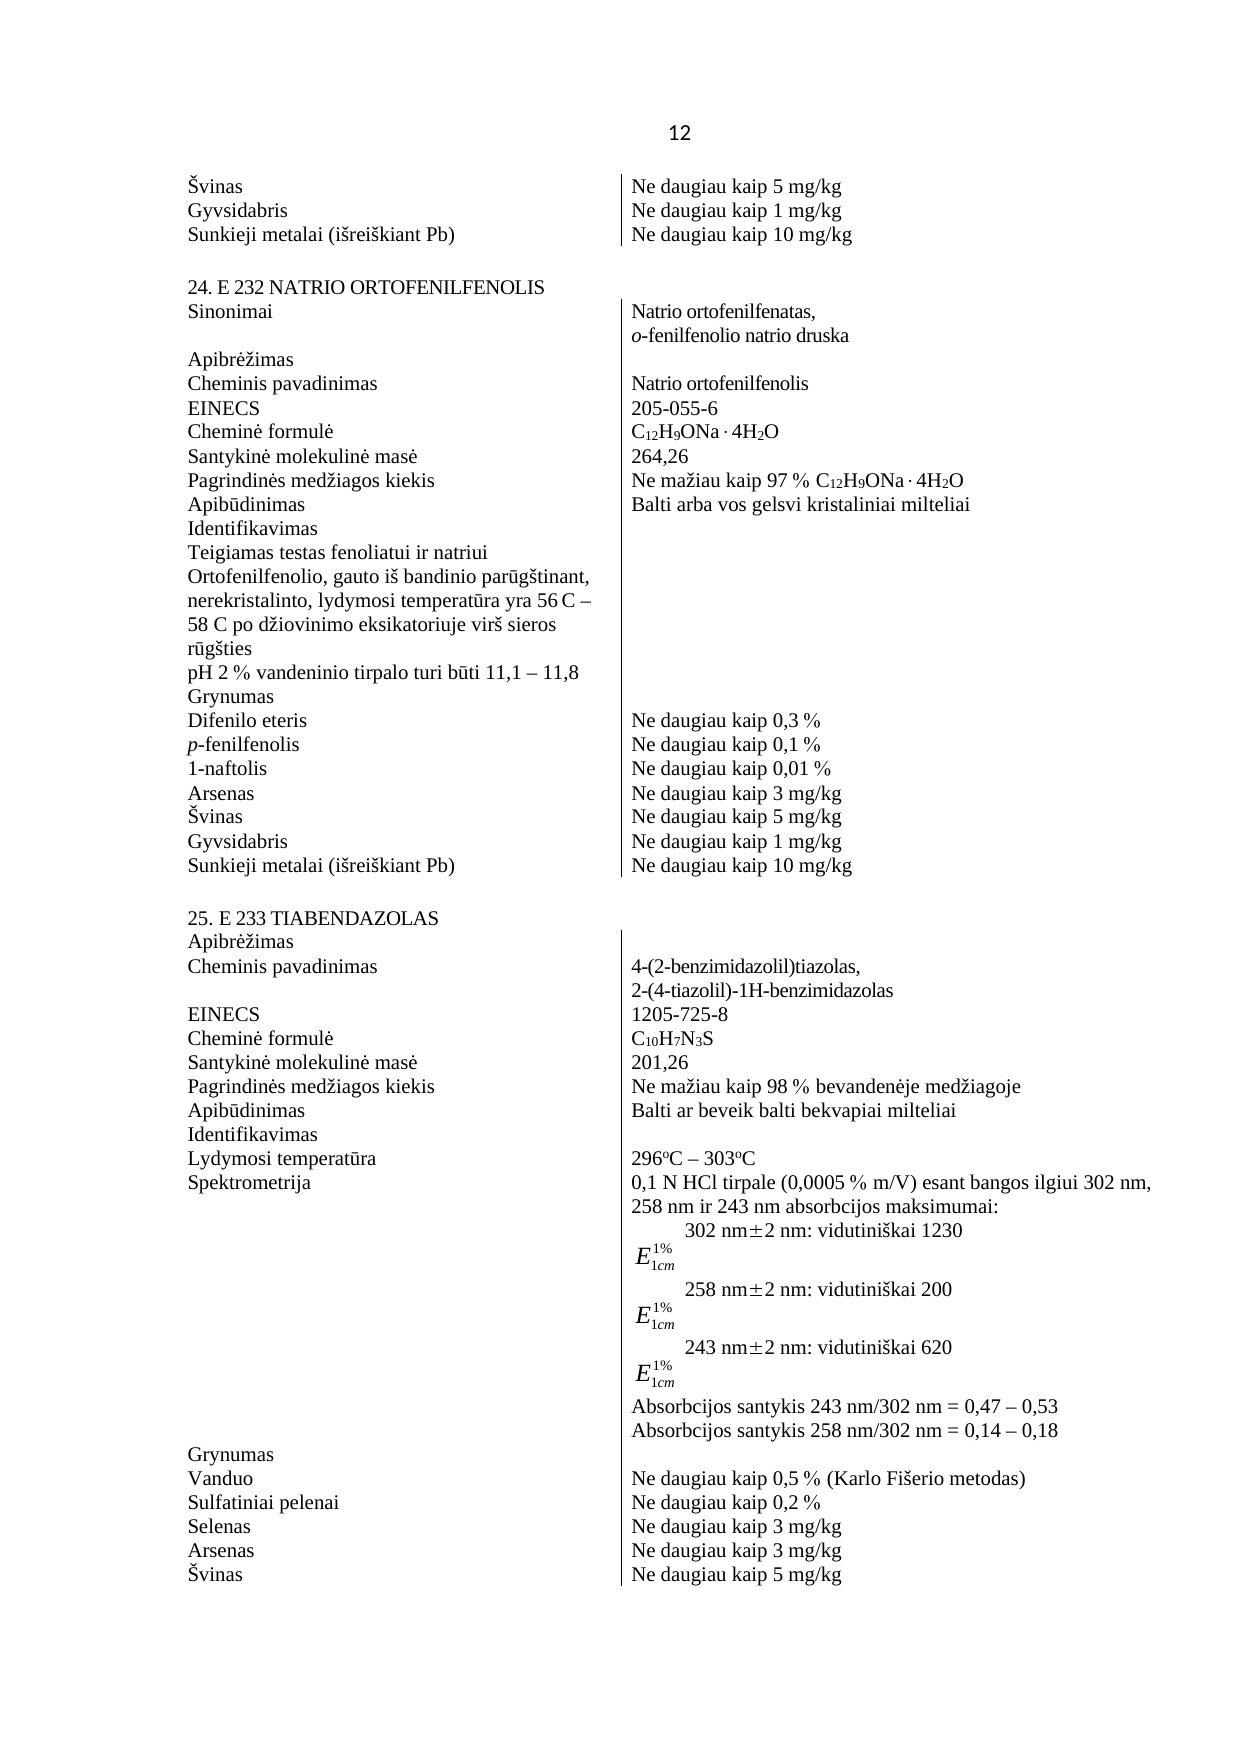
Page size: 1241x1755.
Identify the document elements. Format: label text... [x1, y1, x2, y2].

table_cell Ortofenilfenolio, gauto iš bandinio parūgštinant, nerekristalinto, lydymosi temperatūra yra 56 C – 58 C po džiovinimo eksikatoriuje virš sieros rūgšties [177, 564, 621, 660]
table_cell Švinas [177, 1562, 621, 1586]
table_cell Ne daugiau kaip 1 mg/kg [622, 198, 1181, 222]
table_cell 4-(2-benzimidazolil)tiazolas, 2-(4-tiazolil)-1H-benzimidazolas [622, 954, 1181, 1002]
table_cell Ne daugiau kaip 0,5  (Karlo Fišerio metodas) [622, 1466, 1181, 1490]
table_cell Santykinė molekulinė masė [177, 1050, 621, 1074]
table_cell Difenilo eteris [177, 708, 621, 732]
table_cell Pagrindinės medžiagos kiekis [177, 1074, 621, 1098]
table_cell Identifikavimas [177, 1122, 621, 1146]
table_cell Santykinė molekulinė masė [177, 444, 621, 468]
table_cell 205-055-6 [622, 395, 1181, 419]
table_cell 296oC – 303oC [622, 1146, 1181, 1170]
table_cell p-fenilfenolis [177, 732, 621, 756]
table_cell Sunkieji metalai (išreiškiant Pb) [177, 222, 621, 246]
table_cell Švinas [177, 805, 621, 828]
table_cell Natrio ortofenilfenolis [622, 371, 1181, 395]
table_cell [622, 684, 1181, 708]
table_cell C10H7N3S [622, 1026, 1181, 1050]
table_cell Ne daugiau kaip 0,1  [622, 732, 1181, 756]
table_cell Ne daugiau kaip 3 mg/kg [622, 780, 1181, 804]
table_header 24. E 232 NATRIO ORTOFENILFENOLIS [177, 275, 1181, 299]
table_cell Sinonimai [177, 299, 621, 347]
table_cell Balti ar beveik balti bekvapiai milteliai [622, 1098, 1181, 1122]
table_cell Cheminė formulė [177, 1026, 621, 1050]
table_cell Arsenas [177, 1538, 621, 1562]
table_cell Ne daugiau kaip 5 mg/kg [622, 805, 1181, 828]
table_cell 201,26 [622, 1050, 1181, 1074]
table_cell Ne daugiau kaip 0,3  [622, 708, 1181, 732]
table_cell [622, 540, 1181, 564]
table_cell [622, 1122, 1181, 1146]
table_header 25. E 233 TIABENDAZOLAS [177, 905, 1181, 929]
table_cell Natrio ortofenilfenatas, o-fenilfenolio natrio druska [622, 299, 1181, 347]
table_cell Pagrindinės medžiagos kiekis [177, 468, 621, 492]
table_cell Cheminis pavadinimas [177, 371, 621, 395]
table_cell Cheminė formulė [177, 420, 621, 443]
table_cell Apibūdinimas [177, 492, 621, 516]
table_cell [622, 516, 1181, 540]
table_cell Ne daugiau kaip 1 mg/kg [622, 829, 1181, 853]
table_cell Ne daugiau kaip 3 mg/kg [622, 1514, 1181, 1538]
table_cell Vanduo [177, 1466, 621, 1490]
table_cell EINECS [177, 1002, 621, 1026]
table_cell Ne daugiau kaip 0,2  [622, 1490, 1181, 1514]
table_cell Selenas [177, 1514, 621, 1538]
table_cell Cheminis pavadinimas [177, 954, 621, 1002]
table_cell Gyvsidabris [177, 198, 621, 222]
table_cell Apibūdinimas [177, 1098, 621, 1122]
table_cell Ne daugiau kaip 10 mg/kg [622, 853, 1181, 877]
table_cell Sunkieji metalai (išreiškiant Pb) [177, 853, 621, 877]
table_cell Grynumas [177, 684, 621, 708]
table_cell C12H9ONa4H2O [622, 420, 1181, 443]
table_cell Spektrometrija [177, 1170, 621, 1442]
table_cell Lydymosi temperatūra [177, 1146, 621, 1170]
table_cell Apibrėžimas [177, 347, 621, 371]
table_cell Švinas [177, 174, 621, 198]
table_cell [622, 660, 1181, 684]
table_cell EINECS [177, 395, 621, 419]
table_cell Apibrėžimas [177, 930, 621, 953]
table_cell Ne mažiau kaip 97  C12H9ONa4H2O [622, 468, 1181, 492]
table_cell Gyvsidabris [177, 829, 621, 853]
table_cell Identifikavimas [177, 516, 621, 540]
table_cell [622, 930, 1181, 953]
table_cell Balti arba vos gelsvi kristaliniai milteliai [622, 492, 1181, 516]
table_cell Ne daugiau kaip 10 mg/kg [622, 222, 1181, 246]
table_cell Ne daugiau kaip 5 mg/kg [622, 1562, 1181, 1586]
table_cell Teigiamas testas fenoliatui ir natriui [177, 540, 621, 564]
table_cell Grynumas [177, 1442, 621, 1466]
table_cell Arsenas [177, 780, 621, 804]
table_cell Sulfatiniai pelenai [177, 1490, 621, 1514]
table_cell Ne mažiau kaip 98  bevandenėje medžiagoje [622, 1074, 1181, 1098]
table_cell 0,1 N HCl tirpale (0,0005  m/V) esant bangos ilgiui 302 nm, 258 nm ir 243 nm absorbcijos maksimumai: 302 nm2 nm: vidutiniškai 1230 258 nm2 nm: vidutiniškai 200 243 nm2 nm: vidutiniškai 620 Absorbcijos santykis 243 nm/302 nm = 0,47 – 0,53 Absorbcijos santykis 258 nm/302 nm = 0,14 – 0,18 [622, 1170, 1181, 1442]
table_cell [622, 564, 1181, 660]
table_cell 1-naftolis [177, 756, 621, 780]
table_cell 1205-725-8 [622, 1002, 1181, 1026]
table_cell Ne daugiau kaip 5 mg/kg [622, 174, 1181, 198]
table_cell Ne daugiau kaip 0,01  [622, 756, 1181, 780]
table_cell Ne daugiau kaip 3 mg/kg [622, 1538, 1181, 1562]
table_cell 264,26 [622, 444, 1181, 468]
table_cell [622, 347, 1181, 371]
table_cell [622, 1442, 1181, 1466]
table_cell pH 2  vandeninio tirpalo turi būti 11,1 – 11,8 [177, 660, 621, 684]
